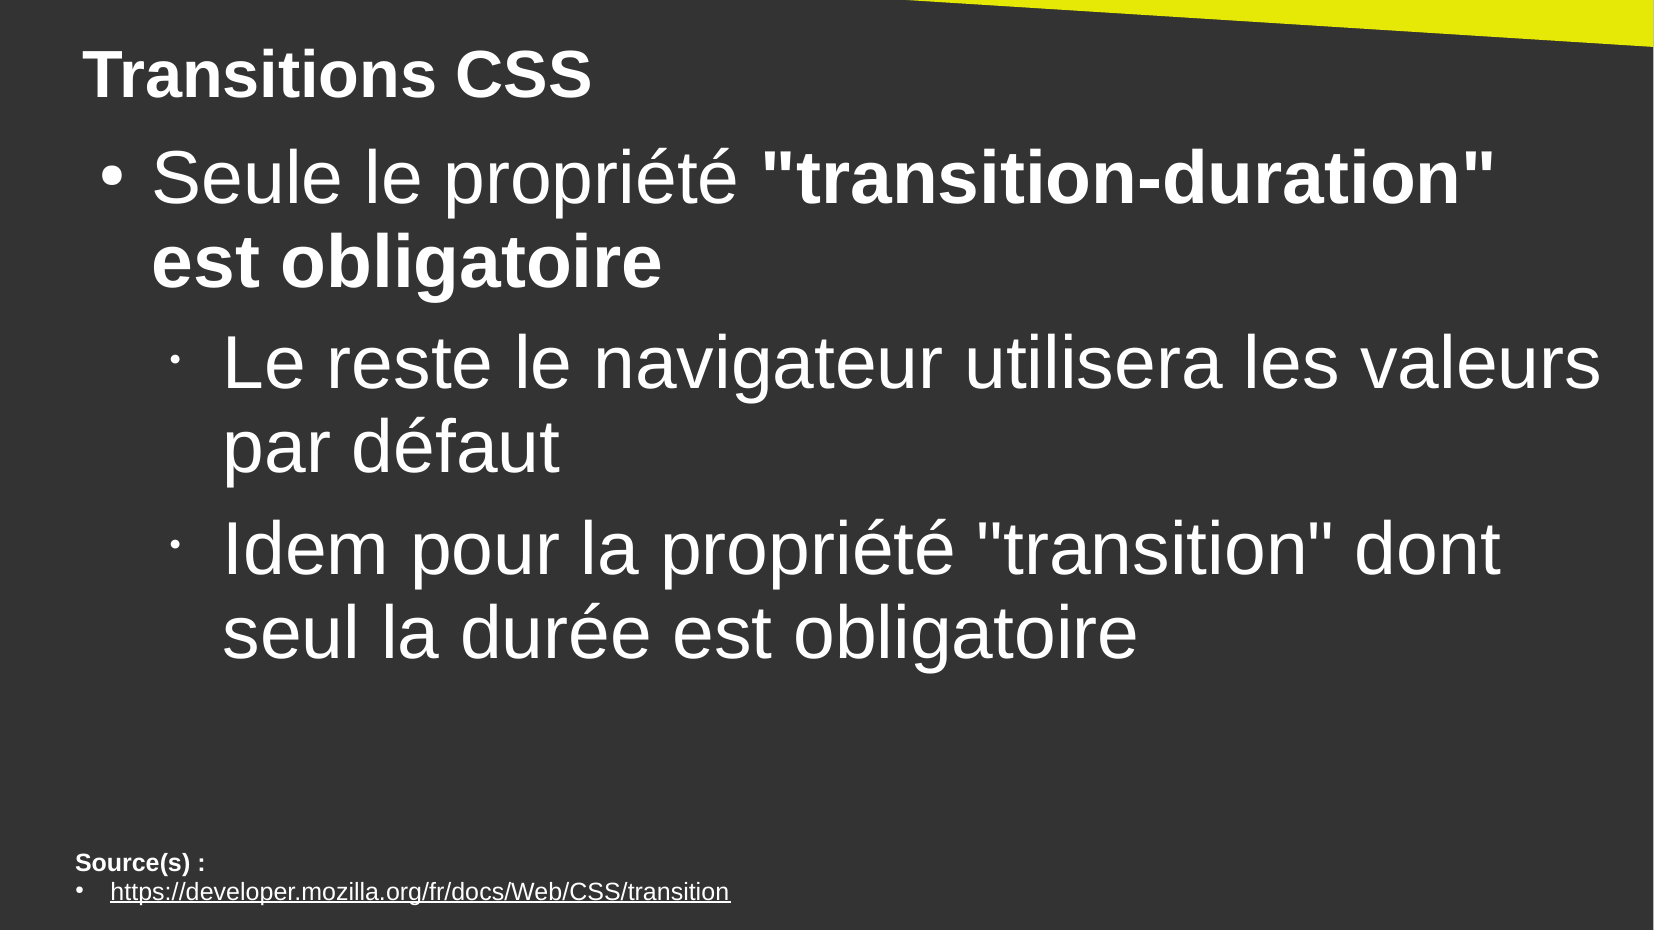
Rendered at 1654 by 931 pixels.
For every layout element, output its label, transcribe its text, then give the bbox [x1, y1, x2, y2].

list Seule le propriété "transition-duration" est obligatoire Le reste le navigateur utilisera les valeurs par défaut Idem pour la propriété "transition" dont seul la durée est obligatoire [80, 135, 1620, 756]
title Transitions CSS [82, 37, 1571, 114]
text_box [906, 0, 1654, 47]
text_box Source(s) : https://developer.mozilla.org/fr/docs/Web/CSS/transition [60, 841, 1546, 931]
